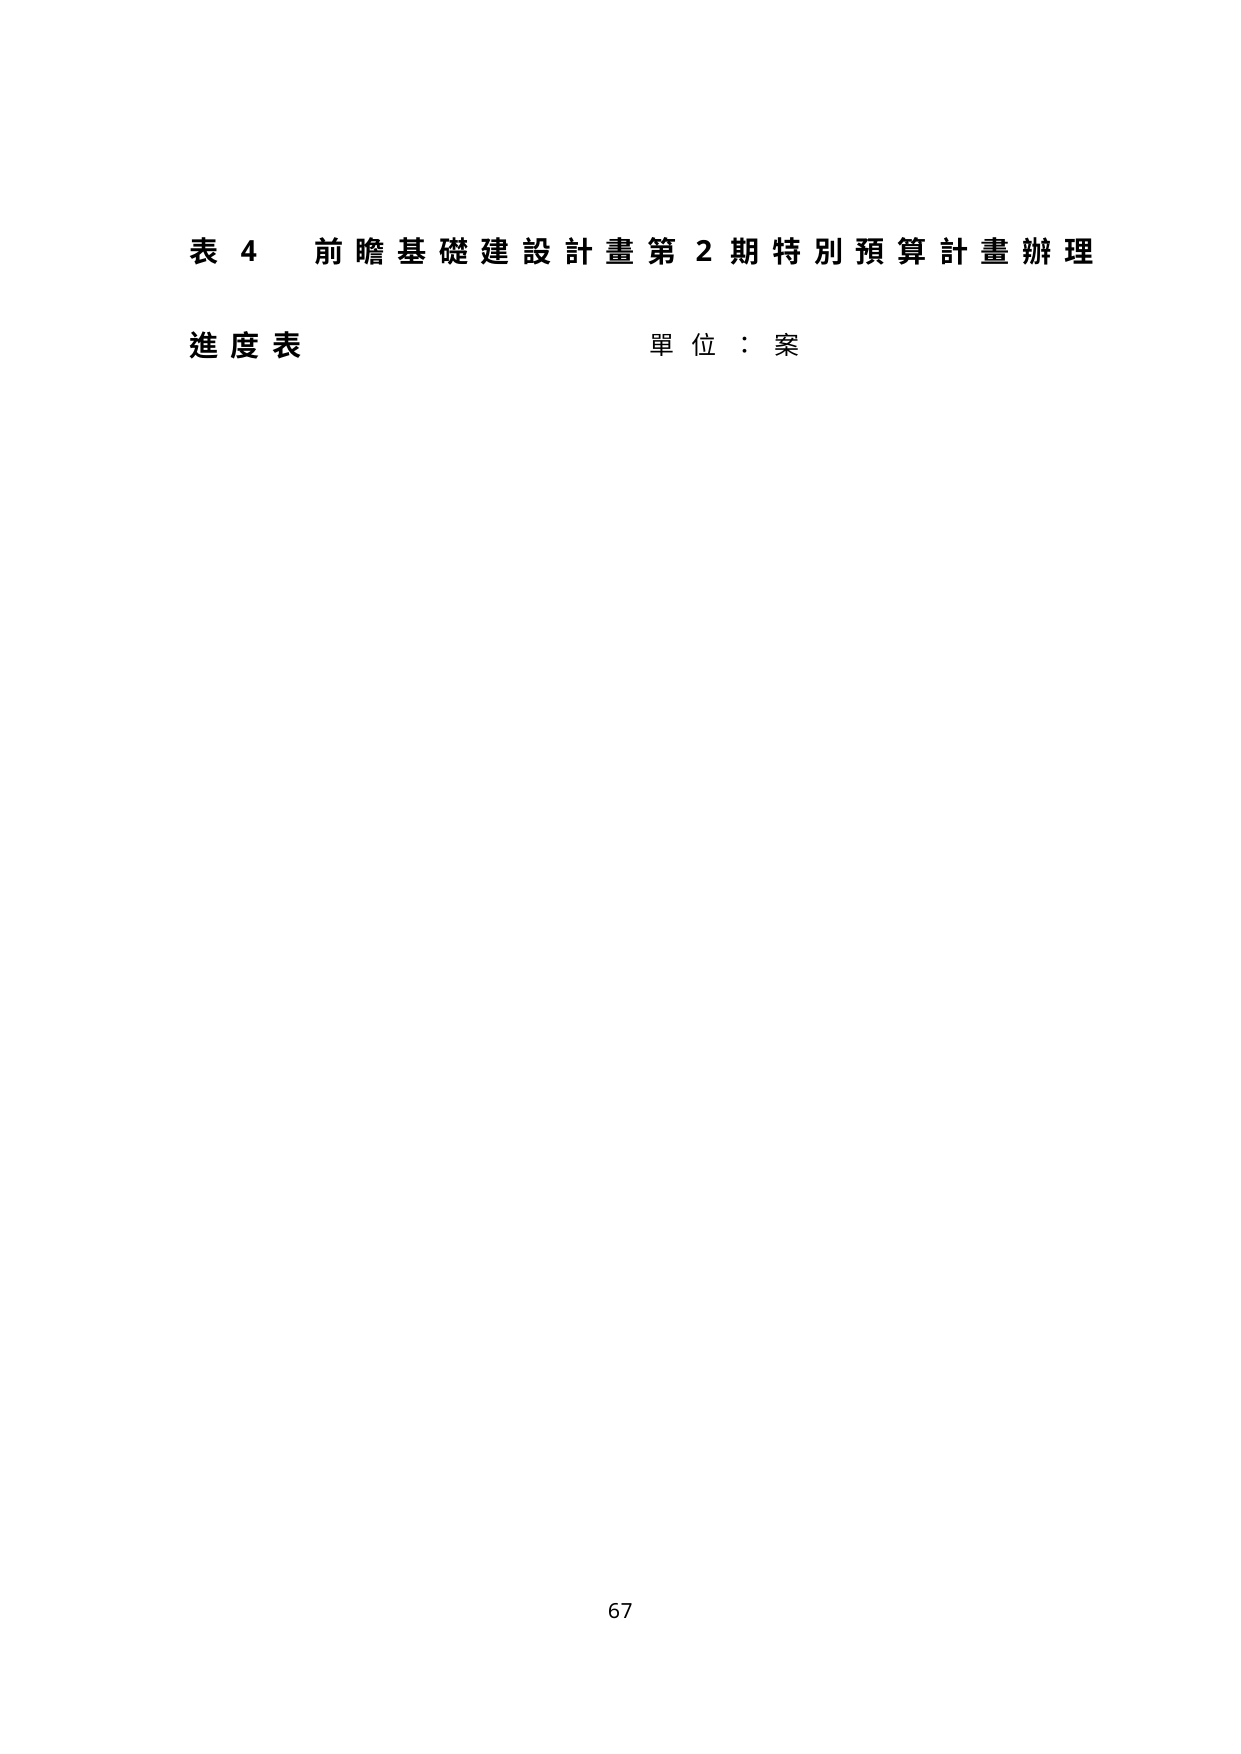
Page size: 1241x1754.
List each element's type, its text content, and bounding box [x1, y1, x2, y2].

text 表4 前瞻基礎建設計畫第2期特別預算計畫辦理進度表 單位：案 [183, 177, 1117, 365]
